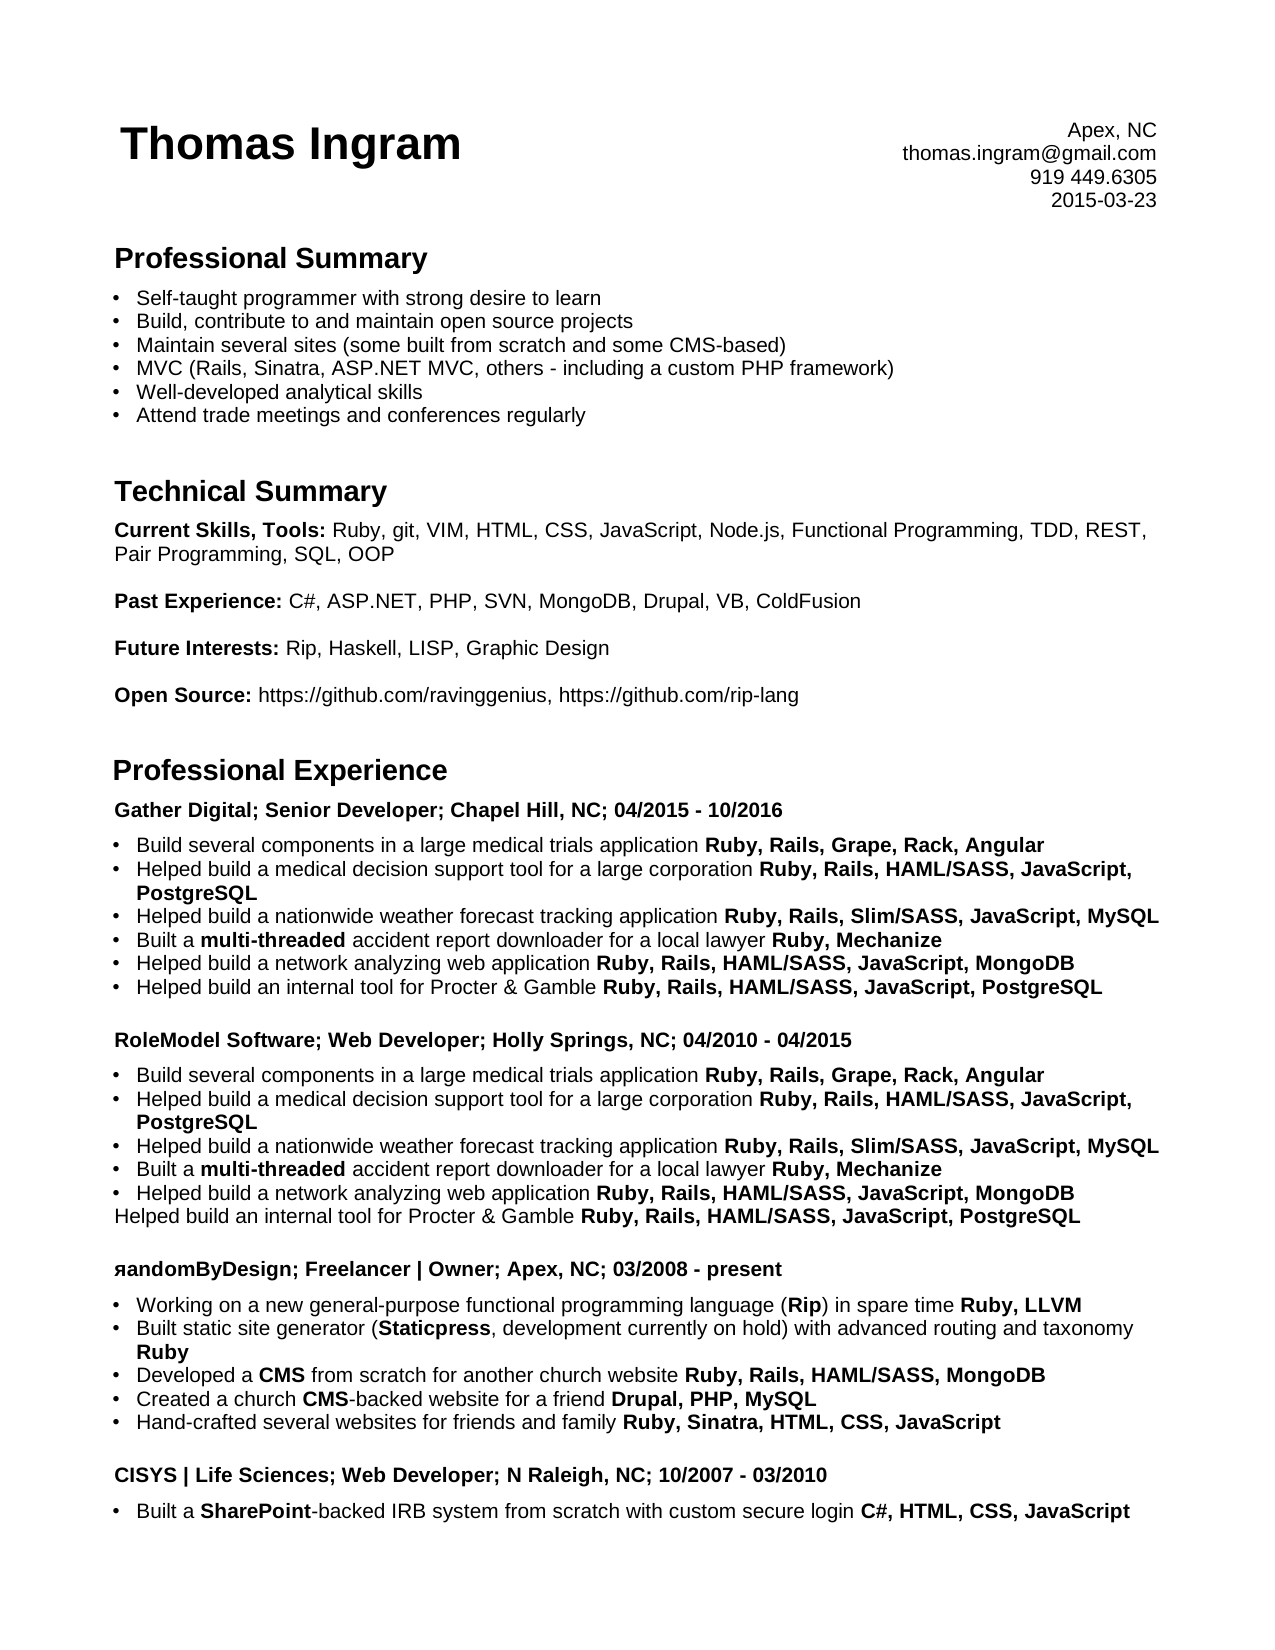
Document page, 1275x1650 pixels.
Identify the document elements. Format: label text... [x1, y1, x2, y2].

text Future Interests: Rip, Haskell, LISP, Graphic Design [114, 636, 1162, 660]
text яandomByDesign; Freelancer | Owner; Apex, NC; 03/2008 - present [114, 1258, 1162, 1281]
text Current Skills, Tools: Ruby, git, VIM, HTML, CSS, JavaScript, Node.js, Functional Programming, TDD, REST, Pair Programming, SQL, OOP [114, 519, 1162, 566]
list Created a church CMS-backed website for a friend Drupal, PHP, MySQL [112, 1387, 1162, 1411]
text Past Experience: C#, ASP.NET, PHP, SVN, MongoDB, Drupal, VB, ColdFusion [114, 589, 1162, 613]
table_header Thomas Ingram [113, 113, 637, 218]
list Working on a new general-purpose functional programming language (Rip) in spare time Ruby, LLVM [112, 1293, 1162, 1317]
list Built a multi-threaded accident report downloader for a local lawyer Ruby, Mechanize [112, 928, 1162, 952]
list Built static site generator (Staticpress, development currently on hold) with advanced routing and taxonomy Ruby [112, 1317, 1162, 1364]
text Helped build an internal tool for Procter & Gamble Ruby, Rails, HAML/SASS, JavaScript, PostgreSQL [114, 1205, 1162, 1228]
list Self-taught programmer with strong desire to learn [112, 286, 1162, 309]
text Open Source: https://github.com/ravinggenius, https://github.com/rip-lang [114, 683, 1162, 707]
list Well-developed analytical skills [112, 380, 1162, 404]
text Technical Summary [114, 474, 1162, 507]
list Build, contribute to and maintain open source projects [112, 309, 1162, 333]
list MVC (Rails, Sinatra, ASP.NET MVC, others - including a custom PHP framework) [112, 357, 1162, 380]
text RoleModel Software; Web Developer; Holly Springs, NC; 04/2010 - 04/2015 [114, 1028, 1162, 1052]
list Helped build a medical decision support tool for a large corporation Ruby, Rails, HAML/SASS, JavaScript, PostgreSQL [112, 1087, 1162, 1134]
list Developed a CMS from scratch for another church website Ruby, Rails, HAML/SASS, MongoDB [112, 1364, 1162, 1387]
list Helped build an internal tool for Procter & Gamble Ruby, Rails, HAML/SASS, JavaScript, PostgreSQL [112, 975, 1162, 999]
text Professional Summary [114, 242, 1162, 274]
text CISYS | Life Sciences; Web Developer; N Raleigh, NC; 10/2007 - 03/2010 [114, 1464, 1162, 1487]
list Maintain several sites (some built from scratch and some CMS-based) [112, 333, 1162, 357]
text Professional Experience [112, 754, 1162, 787]
list Hand-crafted several websites for friends and family Ruby, Sinatra, HTML, CSS, JavaScript [112, 1411, 1162, 1434]
list Build several components in a large medical trials application Ruby, Rails, Grape, Rack, Angular [112, 834, 1162, 857]
list Built a SharePoint-backed IRB system from scratch with custom secure login C#, HTML, CSS, JavaScript [112, 1499, 1162, 1523]
table_header Apex, NC thomas.ingram@gmail.com 919 449.6305 2015-03-23 [638, 113, 1162, 218]
list Helped build a network analyzing web application Ruby, Rails, HAML/SASS, JavaScript, MongoDB [112, 952, 1162, 975]
list Helped build a network analyzing web application Ruby, Rails, HAML/SASS, JavaScript, MongoDB [112, 1181, 1162, 1205]
list Build several components in a large medical trials application Ruby, Rails, Grape, Rack, Angular [112, 1063, 1162, 1087]
list Attend trade meetings and conferences regularly [112, 404, 1162, 427]
list Helped build a medical decision support tool for a large corporation Ruby, Rails, HAML/SASS, JavaScript, PostgreSQL [112, 857, 1162, 904]
list Helped build a nationwide weather forecast tracking application Ruby, Rails, Slim/SASS, JavaScript, MySQL [112, 904, 1162, 928]
list Built a multi-threaded accident report downloader for a local lawyer Ruby, Mechanize [112, 1158, 1162, 1181]
list Helped build a nationwide weather forecast tracking application Ruby, Rails, Slim/SASS, JavaScript, MySQL [112, 1134, 1162, 1158]
text Gather Digital; Senior Developer; Chapel Hill, NC; 04/2015 - 10/2016 [114, 798, 1162, 822]
